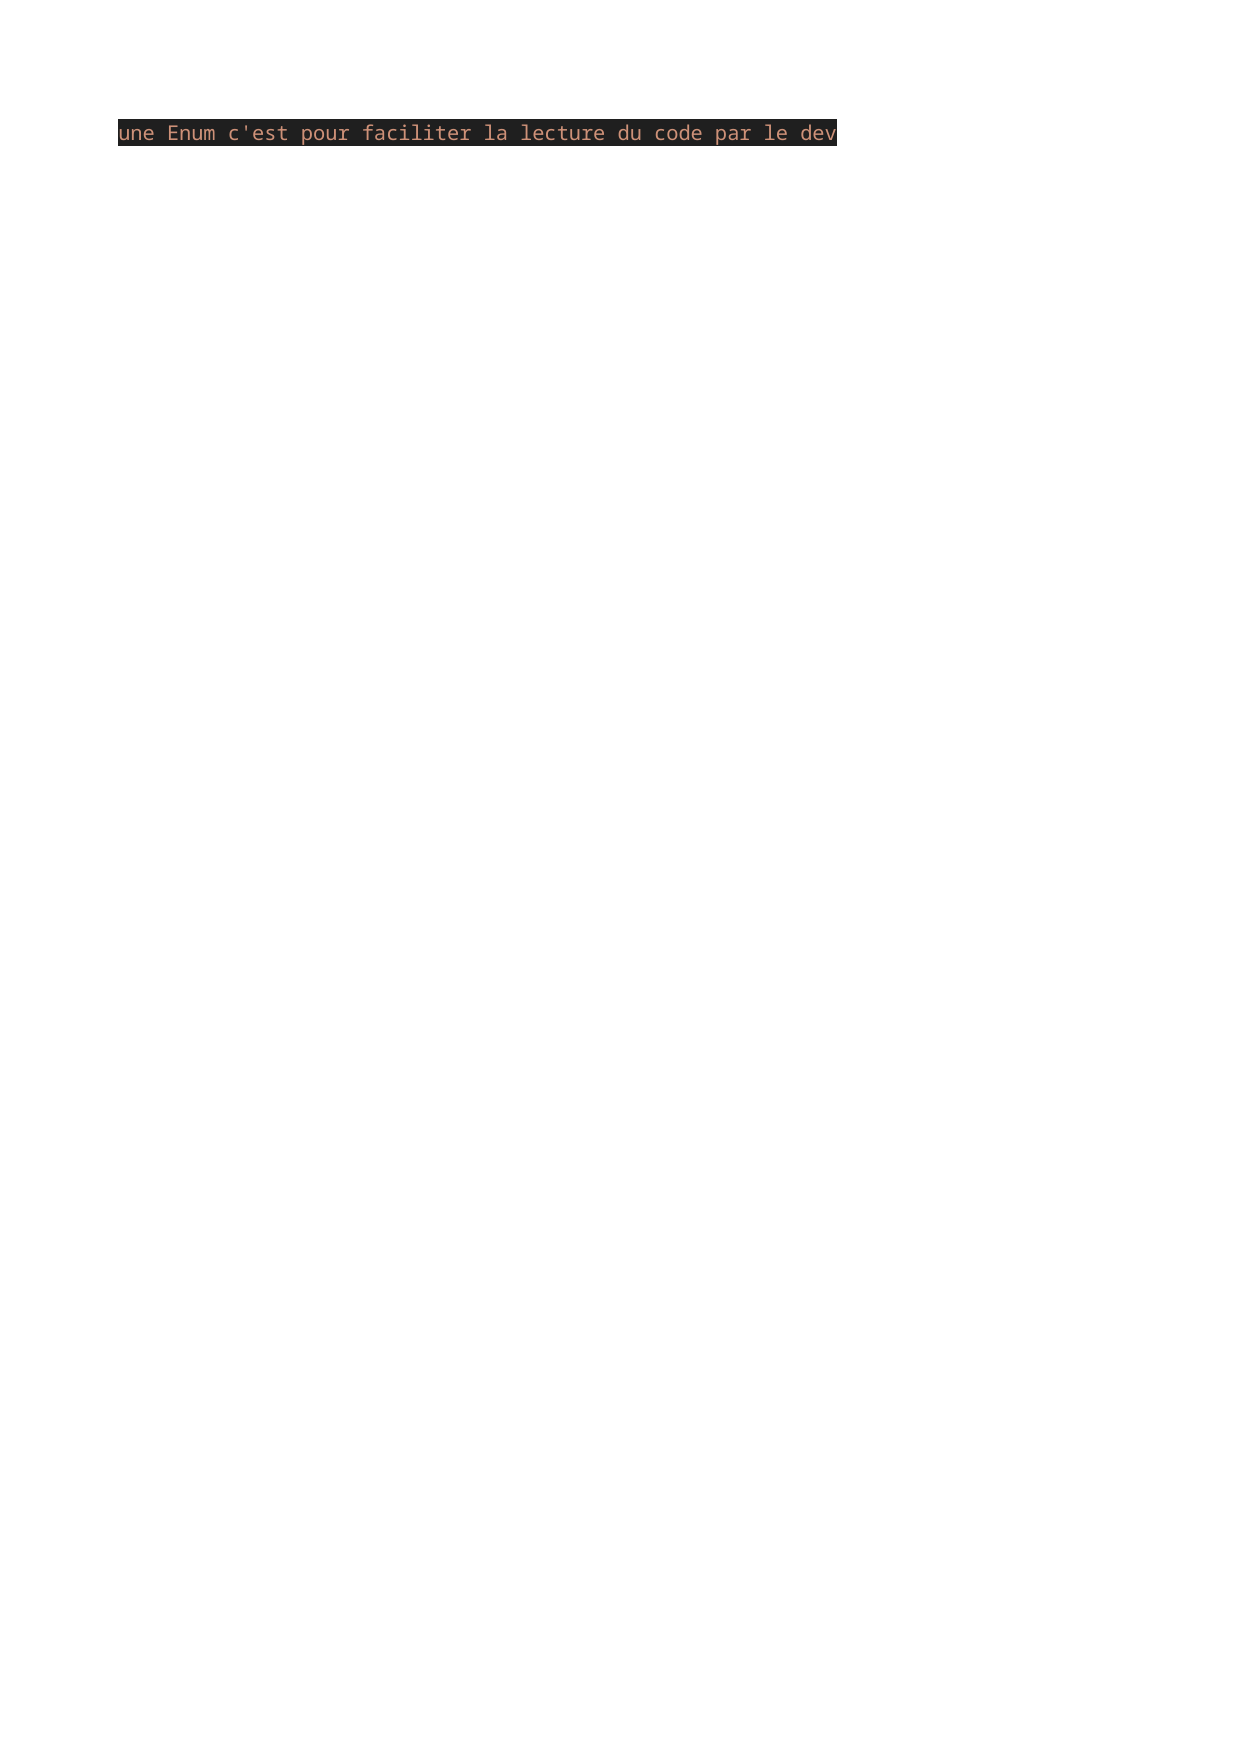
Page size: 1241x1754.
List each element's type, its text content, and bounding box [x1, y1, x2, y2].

text une Enum c'est pour faciliter la lecture du code par le dev [118, 118, 1122, 146]
